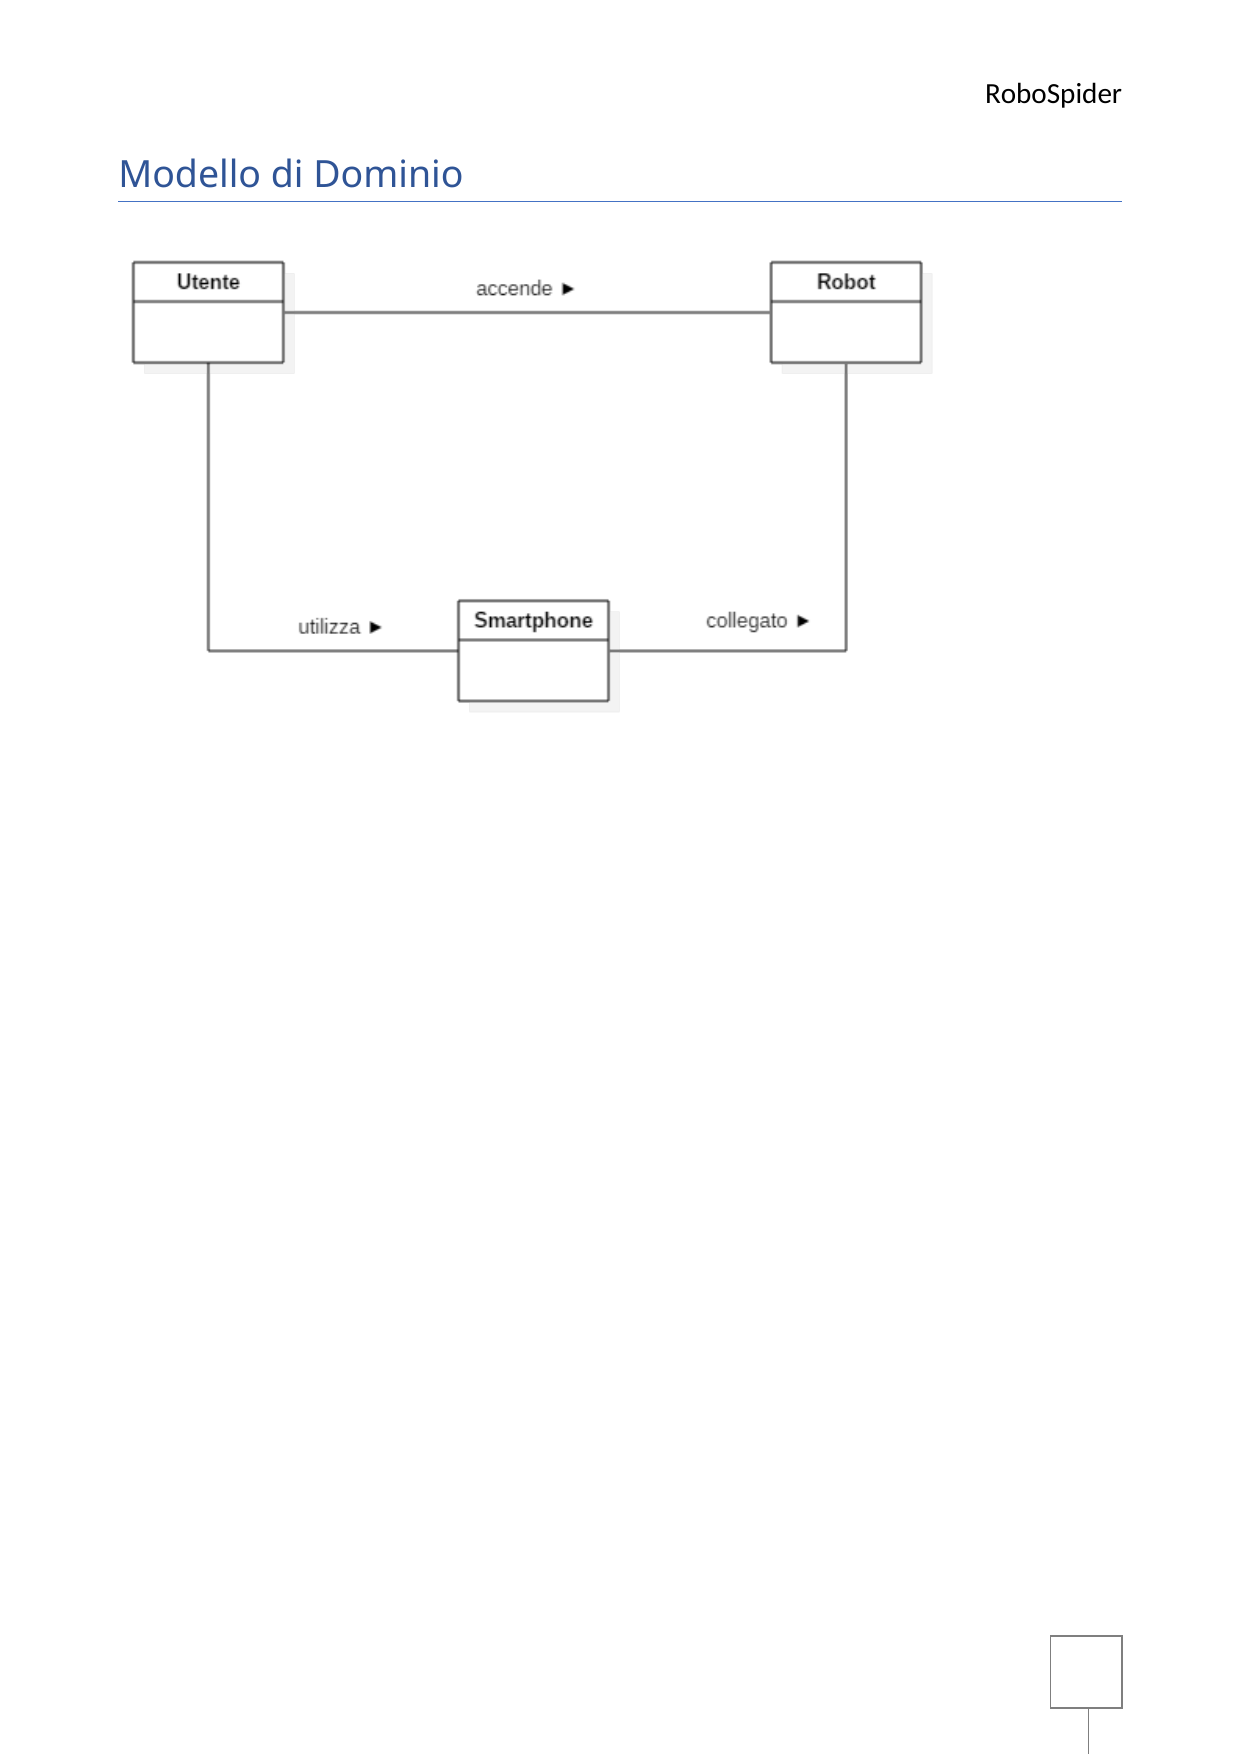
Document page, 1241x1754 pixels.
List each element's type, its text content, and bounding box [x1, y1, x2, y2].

subtitle Modello di Dominio [118, 148, 1122, 201]
